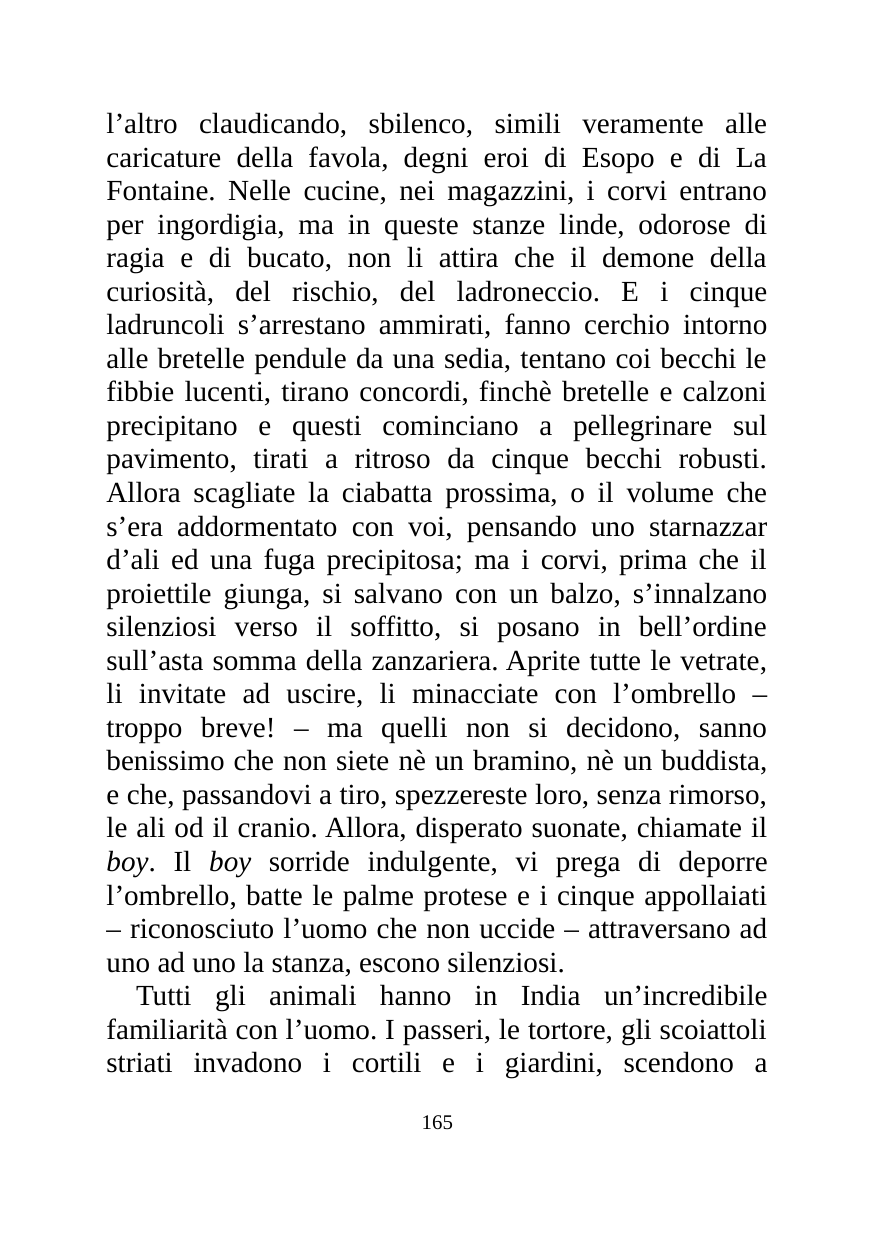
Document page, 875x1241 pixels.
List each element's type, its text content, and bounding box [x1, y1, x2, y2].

text l’altro claudicando, sbilenco, simili veramente alle caricature della favola, degni eroi di Esopo e di La Fontaine. Nelle cucine, nei magazzini, i corvi entrano per ingordigia, ma in queste stanze linde, odorose di ragia e di bucato, non li attira che il demone della curiosità, del rischio, del ladroneccio. E i cinque ladruncoli s’arrestano ammirati, fanno cerchio intorno alle bretelle pendule da una sedia, tentano coi becchi le fibbie lucenti, tirano concordi, finchè bretelle e calzoni precipitano e questi cominciano a pellegrinare sul pavimento, tirati a ritroso da cinque becchi robusti. Allora scagliate la ciabatta prossima, o il volume che s’era addormentato con voi, pensando uno starnazzar d’ali ed una fuga precipitosa; ma i corvi, prima che il proiettile giunga, si salvano con un balzo, s’innalzano silenziosi verso il soffitto, si posano in bell’ordine sull’asta somma della zanzariera. Aprite tutte le vetrate, li invitate ad uscire, li minacciate con l’ombrello – troppo breve! – ma quelli non si decidono, sanno benissimo che non siete nè un bramino, nè un buddista, e che, passandovi a tiro, spezzereste loro, senza rimorso, le ali od il cranio. Allora, disperato suonate, chiamate il boy. Il boy sorride indulgente, vi prega di deporre l’ombrello, batte le palme protese e i cinque appollaiati – riconosciuto l’uomo che non uccide – attraversano ad uno ad uno la stanza, escono silenziosi. [106, 106, 768, 978]
text Tutti gli animali hanno in India un’incredibile familiarità con l’uomo. I passeri, le tortore, gli scoiattoli striati invadono i cortili e i giardini, scendono a [106, 978, 768, 1079]
